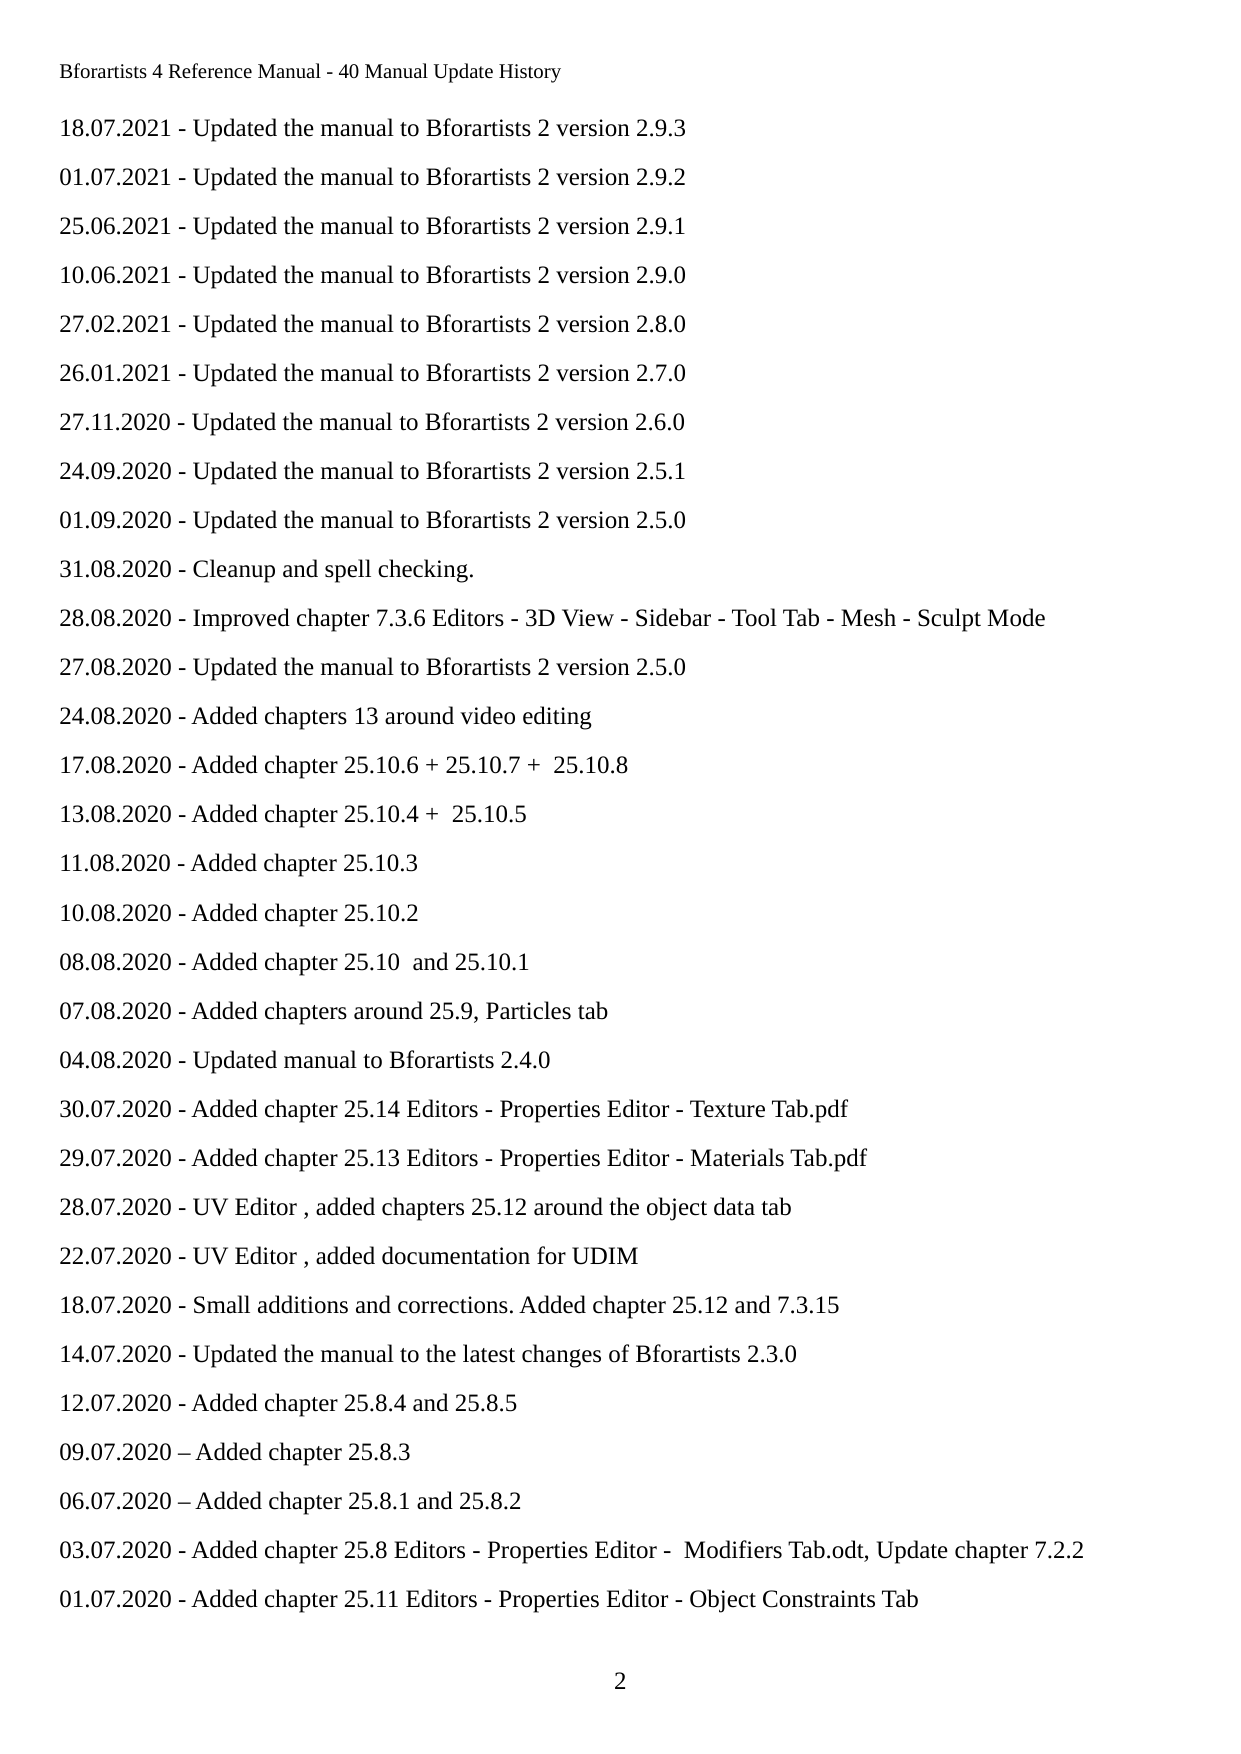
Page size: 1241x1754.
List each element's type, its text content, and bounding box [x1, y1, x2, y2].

text 22.07.2020 - UV Editor , added documentation for UDIM [59, 1241, 1181, 1270]
text 13.08.2020 - Added chapter 25.10.4 + 25.10.5 [59, 799, 1181, 828]
text 09.07.2020 – Added chapter 25.8.3 [59, 1437, 1181, 1466]
text 04.08.2020 - Updated manual to Bforartists 2.4.0 [59, 1045, 1181, 1073]
text 14.07.2020 - Updated the manual to the latest changes of Bforartists 2.3.0 [59, 1339, 1181, 1368]
text 18.07.2021 - Updated the manual to Bforartists 2 version 2.9.3 [59, 113, 1181, 141]
text 01.09.2020 - Updated the manual to Bforartists 2 version 2.5.0 [59, 505, 1181, 534]
text 03.07.2020 - Added chapter 25.8 Editors - Properties Editor - Modifiers Tab.odt, Update chapter 7.2.2 [59, 1535, 1181, 1564]
text 12.07.2020 - Added chapter 25.8.4 and 25.8.5 [59, 1388, 1181, 1417]
text 10.06.2021 - Updated the manual to Bforartists 2 version 2.9.0 [59, 260, 1181, 288]
text 17.08.2020 - Added chapter 25.10.6 + 25.10.7 + 25.10.8 [59, 750, 1181, 779]
text 07.08.2020 - Added chapters around 25.9, Particles tab [59, 996, 1181, 1024]
text 27.02.2021 - Updated the manual to Bforartists 2 version 2.8.0 [59, 309, 1181, 338]
text 31.08.2020 - Cleanup and spell checking. [59, 554, 1181, 583]
text 24.09.2020 - Updated the manual to Bforartists 2 version 2.5.1 [59, 456, 1181, 485]
text 28.07.2020 - UV Editor , added chapters 25.12 around the object data tab [59, 1192, 1181, 1221]
text 27.08.2020 - Updated the manual to Bforartists 2 version 2.5.0 [59, 652, 1181, 681]
text 08.08.2020 - Added chapter 25.10 and 25.10.1 [59, 947, 1181, 975]
text 26.01.2021 - Updated the manual to Bforartists 2 version 2.7.0 [59, 358, 1181, 387]
text 01.07.2021 - Updated the manual to Bforartists 2 version 2.9.2 [59, 162, 1181, 190]
text 29.07.2020 - Added chapter 25.13 Editors - Properties Editor - Materials Tab.pdf [59, 1143, 1181, 1172]
text 18.07.2020 - Small additions and corrections. Added chapter 25.12 and 7.3.15 [59, 1290, 1181, 1319]
text 30.07.2020 - Added chapter 25.14 Editors - Properties Editor - Texture Tab.pdf [59, 1094, 1181, 1123]
text 10.08.2020 - Added chapter 25.10.2 [59, 898, 1181, 926]
text 24.08.2020 - Added chapters 13 around video editing [59, 701, 1181, 730]
text 27.11.2020 - Updated the manual to Bforartists 2 version 2.6.0 [59, 407, 1181, 436]
text 06.07.2020 – Added chapter 25.8.1 and 25.8.2 [59, 1486, 1181, 1515]
text 11.08.2020 - Added chapter 25.10.3 [59, 848, 1181, 877]
text 28.08.2020 - Improved chapter 7.3.6 Editors - 3D View - Sidebar - Tool Tab - Mesh - Sculpt Mode [59, 603, 1181, 632]
text 25.06.2021 - Updated the manual to Bforartists 2 version 2.9.1 [59, 211, 1181, 239]
text 01.07.2020 - Added chapter 25.11 Editors - Properties Editor - Object Constraints Tab [59, 1584, 1181, 1613]
